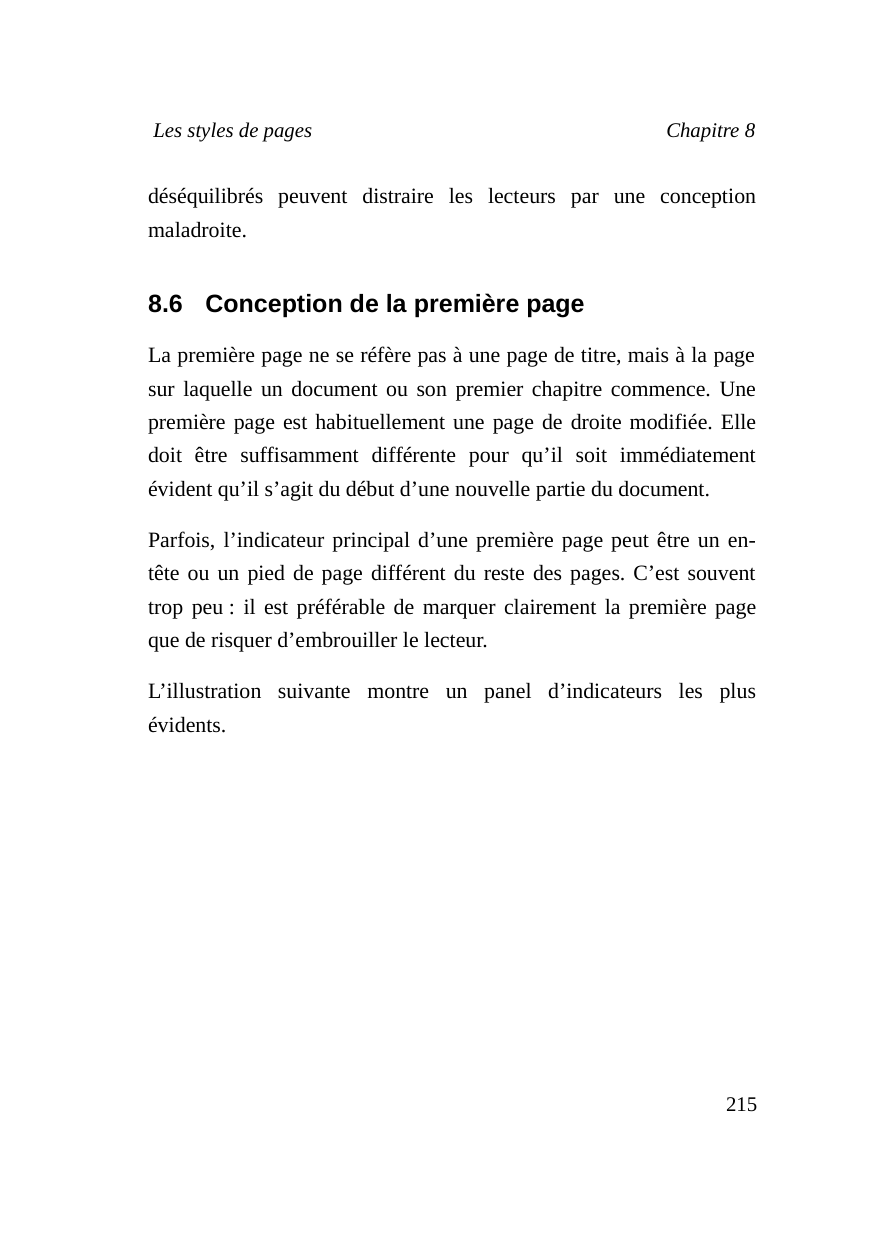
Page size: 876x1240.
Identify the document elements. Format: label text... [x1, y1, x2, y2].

text déséquilibrés peuvent distraire les lecteurs par une conception maladroite. [148, 177, 757, 244]
text Parfois, l’indicateur principal d’une première page peut être un en-tête ou un pied de page différent du reste des pages. C’est souvent trop peu : il est préférable de marquer clairement la première page que de risquer d’embrouiller le lecteur. [148, 521, 757, 654]
subtitle Conception de la première page [148, 286, 757, 319]
text L’illustration suivante montre un panel d’indicateurs les plus évidents. [148, 672, 757, 739]
text La première page ne se réfère pas à une page de titre, mais à la page sur laquelle un document ou son premier chapitre commence. Une première page est habituellement une page de droite modifiée. Elle doit être suffisamment différente pour qu’il soit immédiatement évident qu’il s’agit du début d’une nouvelle partie du document. [148, 336, 757, 503]
